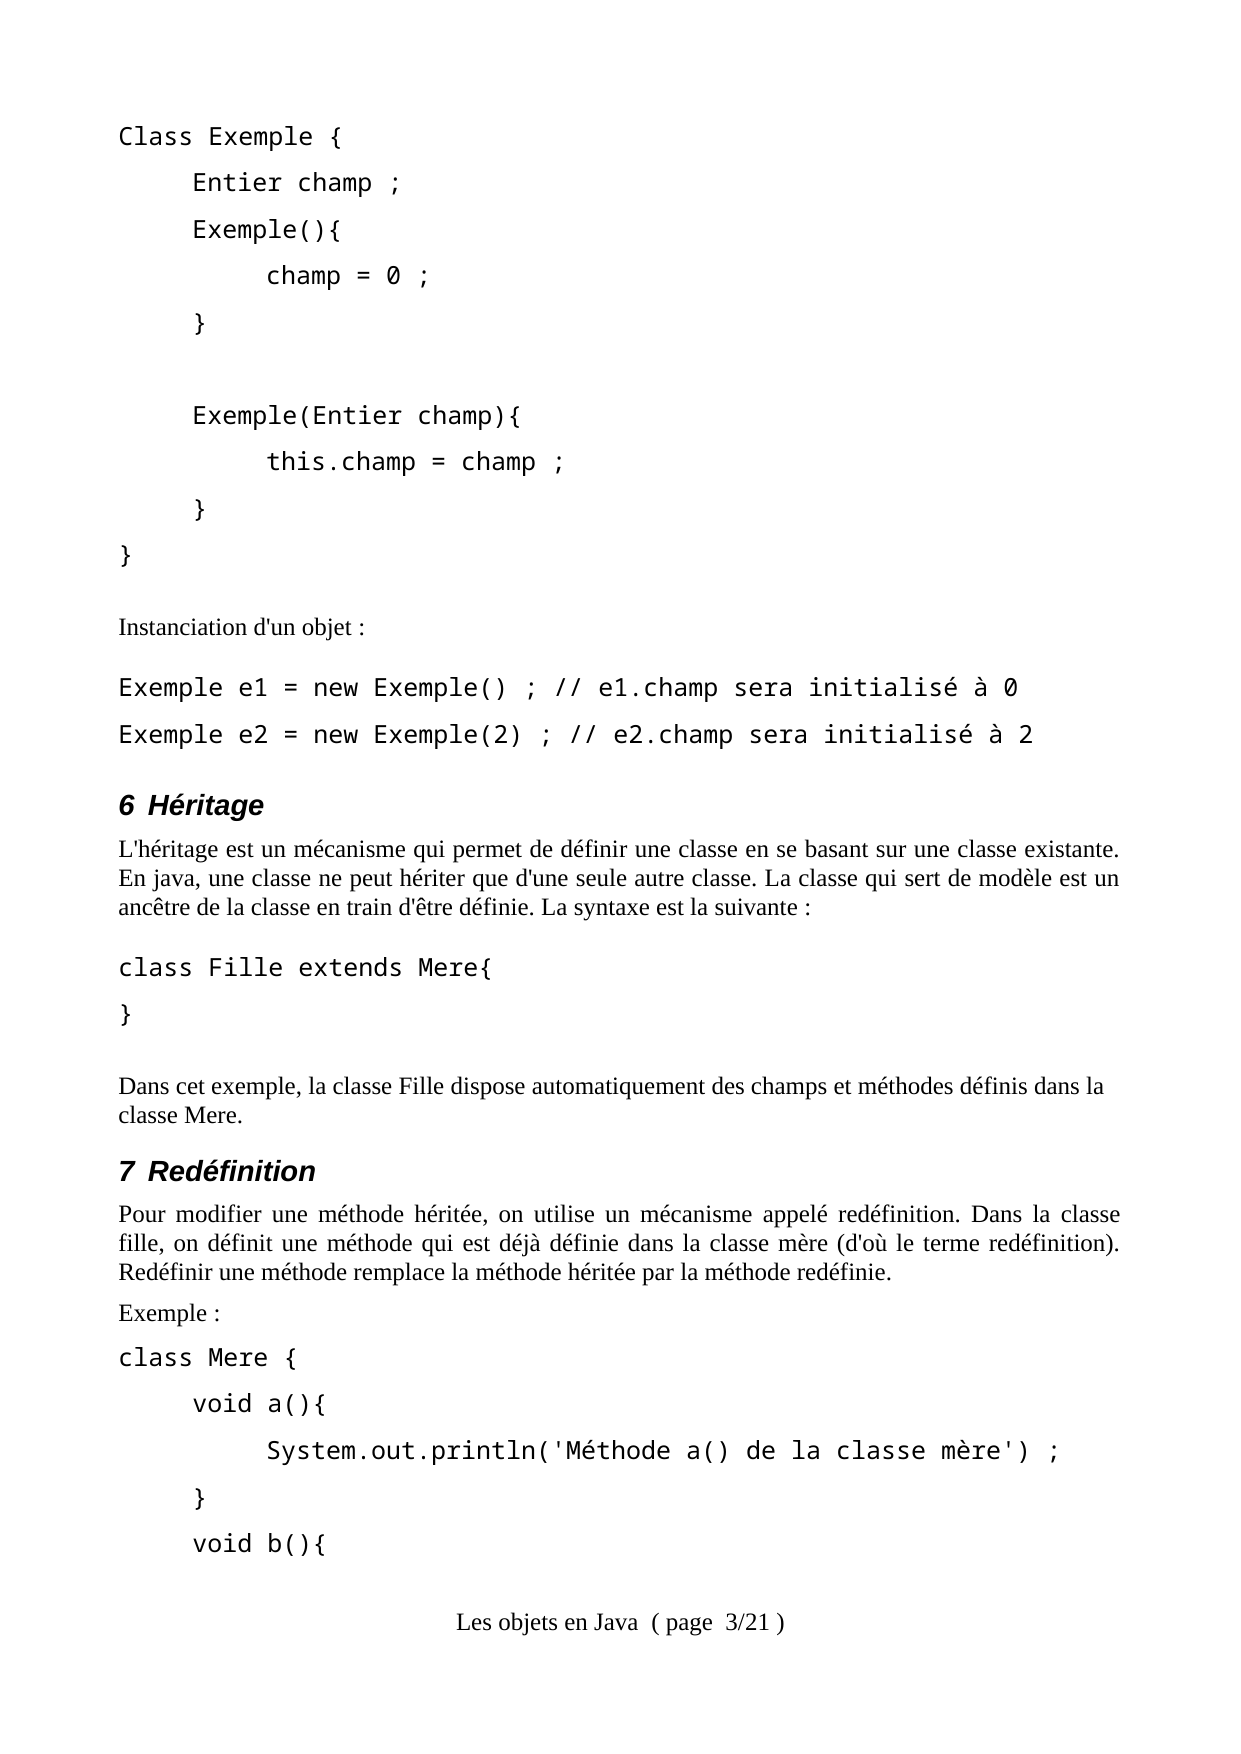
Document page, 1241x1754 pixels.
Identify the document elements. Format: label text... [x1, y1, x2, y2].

text this.champ = champ ; [118, 444, 1122, 478]
text Entier champ ; [118, 165, 1122, 199]
text } [118, 491, 1122, 525]
text Exemple(){ [118, 211, 1122, 245]
text Exemple(Entier champ){ [118, 397, 1122, 432]
text } [118, 304, 1122, 338]
text Dans cet exemple, la classe Fille dispose automatiquement des champs et méthodes définis dans la classe Mere. [118, 1071, 1122, 1128]
text class Fille extends Mere{ [118, 949, 1122, 983]
text } [118, 537, 1122, 571]
text Exemple e1 = new Exemple() ; // e1.champ sera initialisé à 0 [118, 670, 1122, 704]
text Class Exemple { [118, 118, 1122, 152]
text } [118, 996, 1122, 1030]
text L'héritage est un mécanisme qui permet de définir une classe en se basant sur une classe existante. En java, une classe ne peut hériter que d'une seule autre classe. La classe qui sert de modèle est un ancêtre de la classe en train d'être définie. La syntaxe est la suivante : [118, 834, 1122, 920]
text void b(){ [118, 1526, 1122, 1560]
text Exemple e2 = new Exemple(2) ; // e2.champ sera initialisé à 2 [118, 717, 1122, 751]
text System.out.println('Méthode a() de la classe mère') ; [118, 1433, 1122, 1467]
subtitle Redéfinition [118, 1153, 1122, 1187]
text Pour modifier une méthode héritée, on utilise un mécanisme appelé redéfinition. Dans la classe fille, on définit une méthode qui est déjà définie dans la classe mère (d'où le terme redéfinition). Redéfinir une méthode remplace la méthode héritée par la méthode redéfinie. [118, 1199, 1122, 1286]
text void a(){ [118, 1386, 1122, 1420]
text Exemple : [118, 1298, 1122, 1327]
text class Mere { [118, 1339, 1122, 1374]
subtitle Héritage [118, 788, 1122, 822]
text } [118, 1479, 1122, 1513]
text champ = 0 ; [118, 258, 1122, 292]
text Instanciation d'un objet : [118, 612, 1122, 641]
